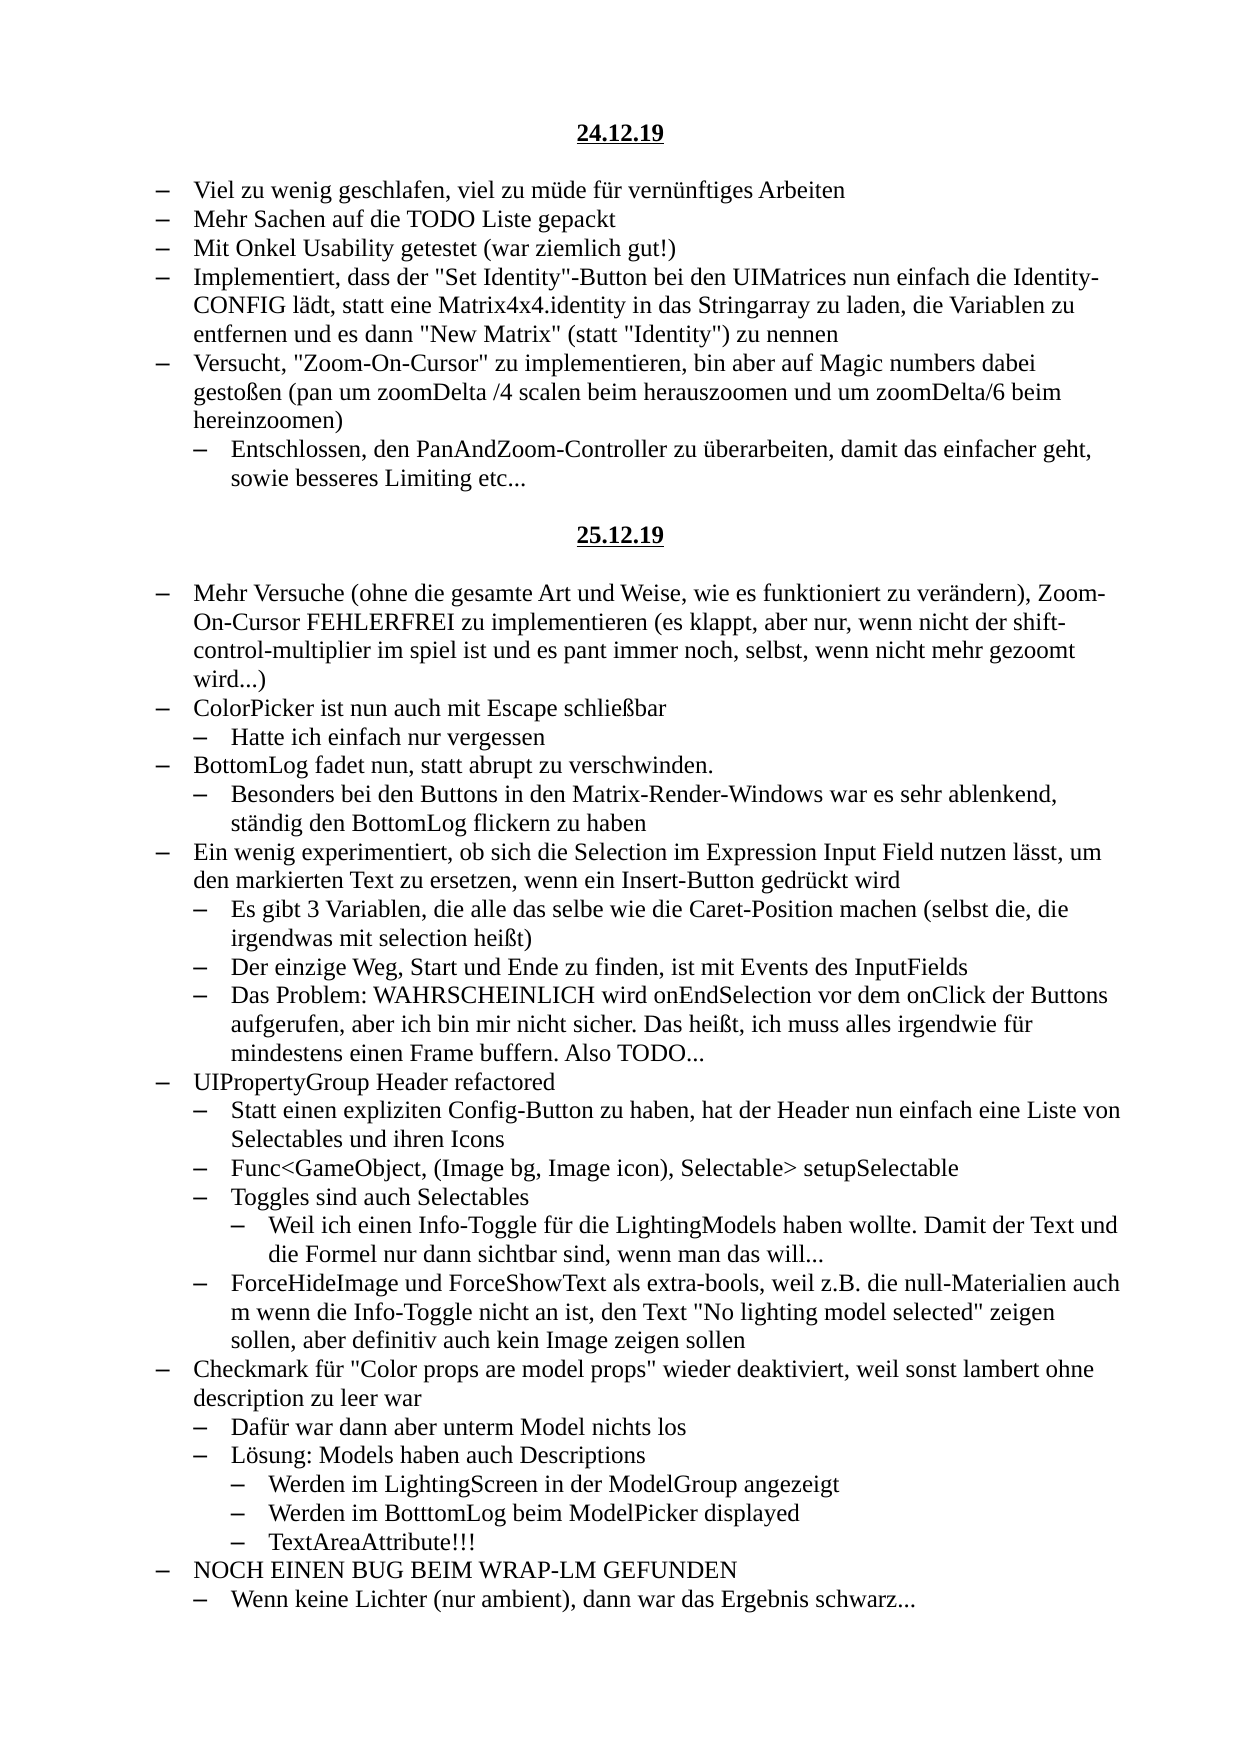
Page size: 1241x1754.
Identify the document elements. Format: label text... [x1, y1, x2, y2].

list Das Problem: WAHRSCHEINLICH wird onEndSelection vor dem onClick der Buttons aufgerufen, aber ich bin mir nicht sicher. Das heißt, ich muss alles irgendwie für mindestens einen Frame buffern. Also TODO... [193, 981, 1122, 1067]
list TextAreaAttribute!!! [231, 1527, 1122, 1556]
list Wenn keine Lichter (nur ambient), dann war das Ergebnis schwarz... [193, 1584, 1122, 1613]
list Werden im BotttomLog beim ModelPicker displayed [231, 1498, 1122, 1527]
list Es gibt 3 Variablen, die alle das selbe wie die Caret-Position machen (selbst die, die irgendwas mit selection heißt) [193, 894, 1122, 952]
list Besonders bei den Buttons in den Matrix-Render-Windows war es sehr ablenkend, ständig den BottomLog flickern zu haben [193, 779, 1122, 837]
text 24.12.19 [118, 118, 1122, 147]
text 25.12.19 [118, 521, 1122, 549]
list Werden im LightingScreen in der ModelGroup angezeigt [231, 1469, 1122, 1498]
list Hatte ich einfach nur vergessen [193, 722, 1122, 751]
list BottomLog fadet nun, statt abrupt zu verschwinden. [156, 751, 1122, 779]
list Statt einen expliziten Config-Button zu haben, hat der Header nun einfach eine Liste von Selectables und ihren Icons [193, 1096, 1122, 1153]
list ColorPicker ist nun auch mit Escape schließbar [156, 693, 1122, 722]
list Versucht, "Zoom-On-Cursor" zu implementieren, bin aber auf Magic numbers dabei gestoßen (pan um zoomDelta /4 scalen beim herauszoomen und um zoomDelta/6 beim hereinzoomen) [156, 348, 1122, 434]
list UIPropertyGroup Header refactored [156, 1067, 1122, 1096]
list Ein wenig experimentiert, ob sich die Selection im Expression Input Field nutzen lässt, um den markierten Text zu ersetzen, wenn ein Insert-Button gedrückt wird [156, 837, 1122, 894]
list Weil ich einen Info-Toggle für die LightingModels haben wollte. Damit der Text und die Formel nur dann sichtbar sind, wenn man das will... [231, 1211, 1122, 1268]
list Toggles sind auch Selectables [193, 1182, 1122, 1211]
list ForceHideImage und ForceShowText als extra-bools, weil z.B. die null-Materialien auch m wenn die Info-Toggle nicht an ist, den Text "No lighting model selected" zeigen sollen, aber definitiv auch kein Image zeigen sollen [193, 1268, 1122, 1354]
list Mehr Versuche (ohne die gesamte Art und Weise, wie es funktioniert zu verändern), Zoom-On-Cursor FEHLERFREI zu implementieren (es klappt, aber nur, wenn nicht der shift-control-multiplier im spiel ist und es pant immer noch, selbst, wenn nicht mehr gezoomt wird...) [156, 578, 1122, 693]
list Dafür war dann aber unterm Model nichts los [193, 1412, 1122, 1441]
list Entschlossen, den PanAndZoom-Controller zu überarbeiten, damit das einfacher geht, sowie besseres Limiting etc... [193, 434, 1122, 492]
list Lösung: Models haben auch Descriptions [193, 1441, 1122, 1469]
list Viel zu wenig geschlafen, viel zu müde für vernünftiges Arbeiten [156, 176, 1122, 204]
list Mehr Sachen auf die TODO Liste gepackt [156, 204, 1122, 233]
list Implementiert, dass der "Set Identity"-Button bei den UIMatrices nun einfach die Identity-CONFIG lädt, statt eine Matrix4x4.identity in das Stringarray zu laden, die Variablen zu entfernen und es dann "New Matrix" (statt "Identity") zu nennen [156, 262, 1122, 348]
list Der einzige Weg, Start und Ende zu finden, ist mit Events des InputFields [193, 952, 1122, 981]
list Mit Onkel Usability getestet (war ziemlich gut!) [156, 233, 1122, 262]
list Func<GameObject, (Image bg, Image icon), Selectable> setupSelectable [193, 1153, 1122, 1182]
list NOCH EINEN BUG BEIM WRAP-LM GEFUNDEN [156, 1556, 1122, 1584]
list Checkmark für "Color props are model props" wieder deaktiviert, weil sonst lambert ohne description zu leer war [156, 1354, 1122, 1412]
